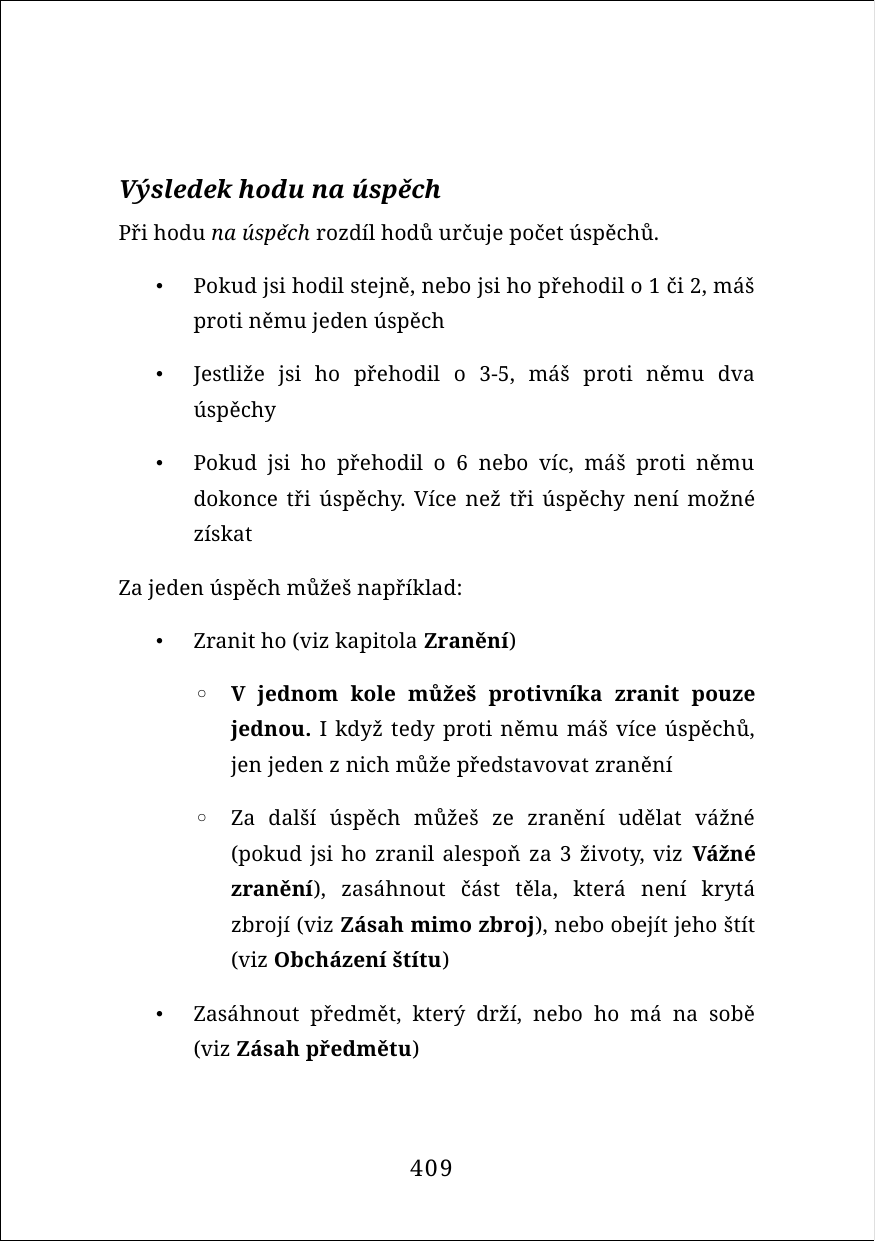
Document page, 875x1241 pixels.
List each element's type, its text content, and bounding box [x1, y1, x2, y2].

list Zranit ho (viz kapitola Zranění) [156, 626, 756, 654]
list Pokud jsi hodil stejně, nebo jsi ho přehodil o 1 či 2, máš proti němu jeden úspěch [156, 271, 756, 335]
list Zasáhnout předmět, který drží, nebo ho má na sobě (viz Zásah předmětu) [156, 999, 756, 1063]
list Jestliže jsi ho přehodil o 3-5, máš proti němu dva úspěchy [156, 359, 756, 423]
text Za jeden úspěch můžeš například: [118, 573, 756, 601]
list Pokud jsi ho přehodil o 6 nebo víc, máš proti němu dokonce tři úspěchy. Více než tři úspěchy není možné získat [156, 448, 756, 548]
list Za další úspěch můžeš ze zranění udělat vážné (pokud jsi ho zranil alespoň za 3 životy, viz Vážné zranění), zasáhnout část těla, která není krytá zbrojí (viz Zásah mimo zbroj), nebo obejít jeho štít (viz Obcházení štítu) [193, 803, 756, 974]
text Při hodu na úspěch rozdíl hodů určuje počet úspěchů. [118, 218, 756, 246]
subtitle Výsledek hodu na úspěch [118, 172, 756, 206]
list V jednom kole můžeš protivníka zranit pouze jednou. I když tedy proti němu máš více úspěchů, jen jeden z nich může představovat zranění [193, 679, 756, 778]
